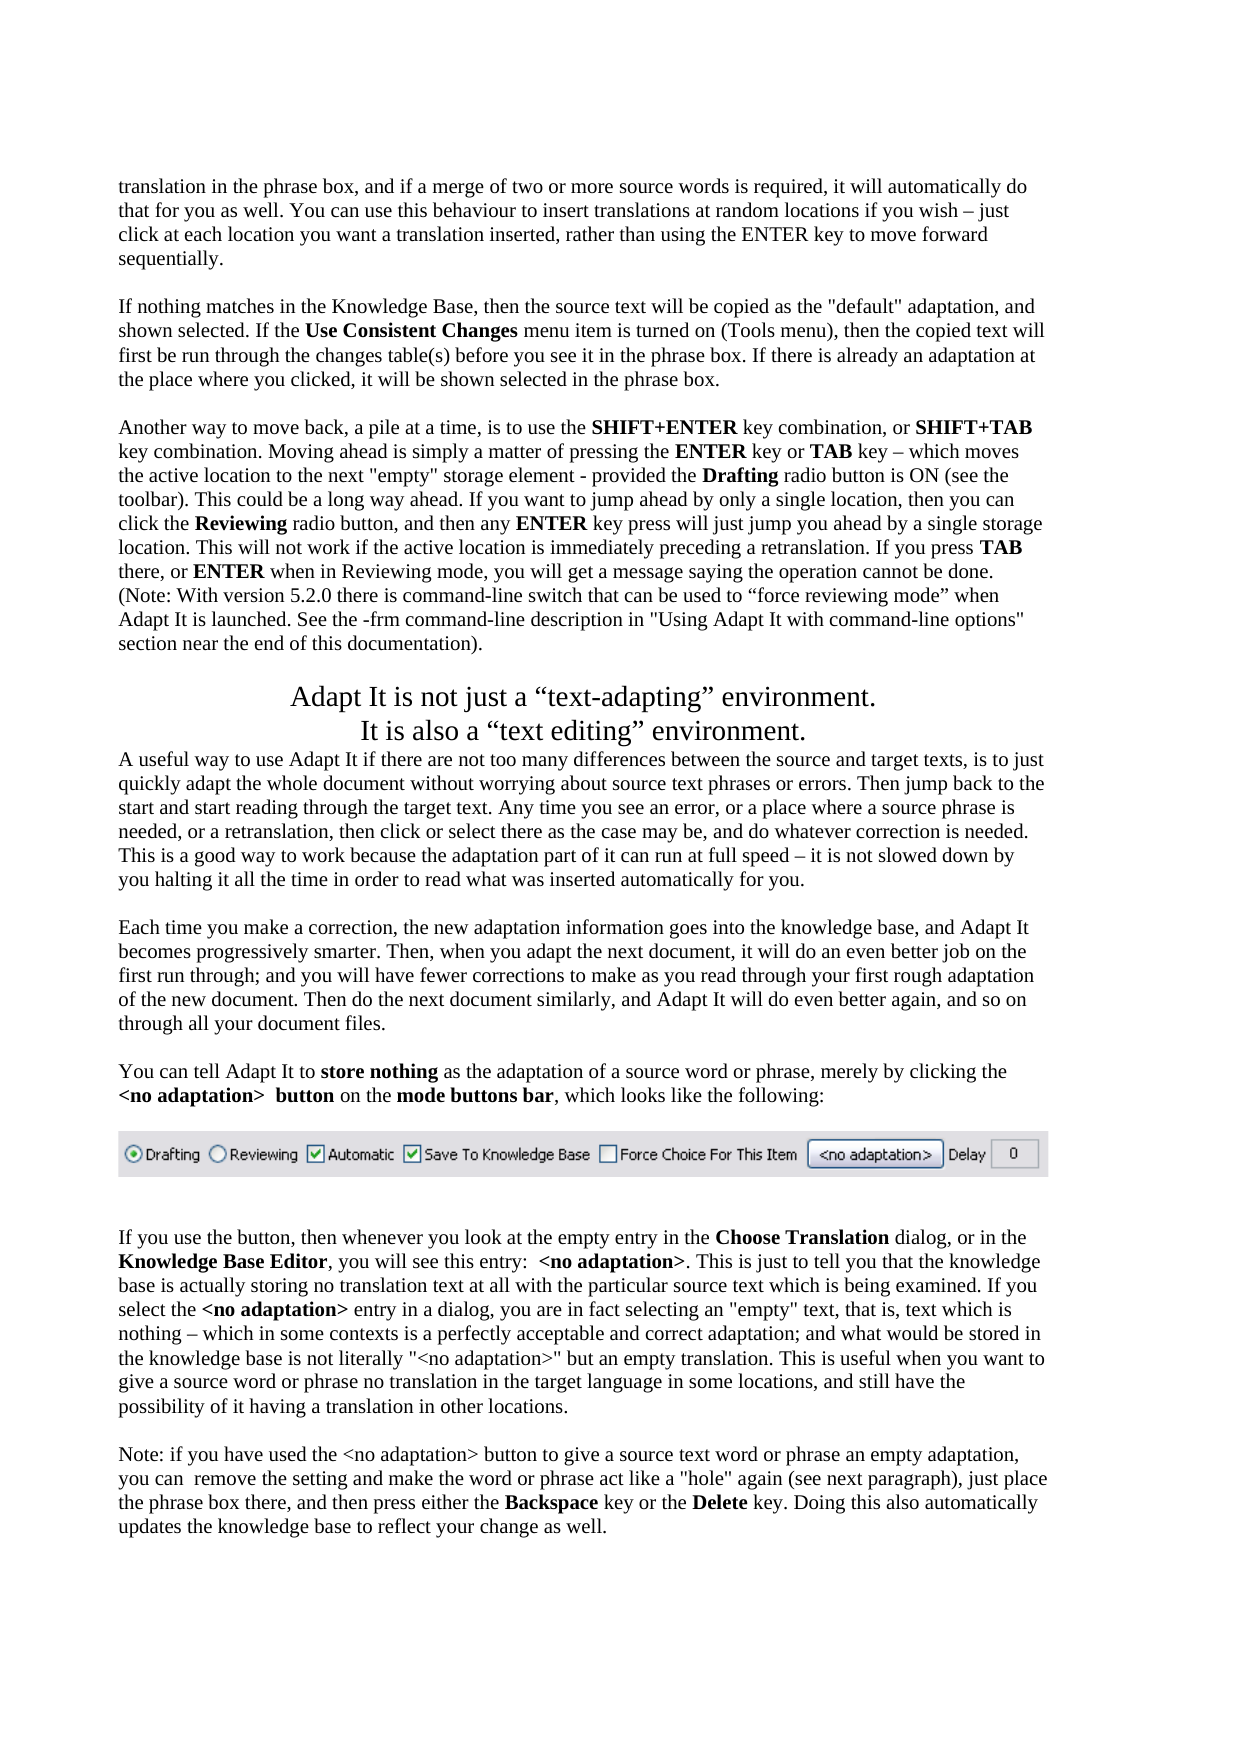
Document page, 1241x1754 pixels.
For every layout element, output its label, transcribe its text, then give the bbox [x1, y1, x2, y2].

text Another way to move back, a pile at a time, is to use the SHIFT+ENTER key combination, or SHIFT+TAB key combination. Moving ahead is simply a matter of pressing the ENTER key or TAB key – which moves the active location to the next "empty" storage element - provided the Drafting radio button is ON (see the toolbar). This could be a long way ahead. If you want to jump ahead by only a single location, then you can click the Reviewing radio button, and then any ENTER key press will just jump you ahead by a single storage location. This will not work if the active location is immediately preceding a retranslation. If you press TAB there, or ENTER when in Reviewing mode, you will get a message saying the operation cannot be done. (Note: With version 5.2.0 there is command-line switch that can be used to “force reviewing mode” when Adapt It is launched. See the -frm command-line description in "Using Adapt It with command-line options" section near the end of this documentation). [118, 415, 1048, 655]
text Adapt It is not just a “text-adapting” environment. [118, 679, 1048, 713]
text If nothing matches in the Knowledge Base, then the source text will be copied as the "default" adaptation, and shown selected. If the Use Consistent Changes menu item is turned on (Tools menu), then the copied text will first be run through the changes table(s) before you see it in the phrase box. If there is already an adaptation at the place where you clicked, it will be shown selected in the phrase box. [118, 294, 1048, 391]
text Note: if you have used the <no adaptation> button to give a source text word or phrase an empty adaptation, you can remove the setting and make the word or phrase act like a "hole" again (see next paragraph), just place the phrase box there, and then press either the Backspace key or the Delete key. Doing this also automatically updates the knowledge base to reflect your change as well. [118, 1442, 1048, 1538]
picture [118, 1131, 1049, 1177]
text A useful way to use Adapt It if there are not too many differences between the source and target texts, is to just quickly adapt the whole document without worrying about source text phrases or errors. Then jump back to the start and start reading through the target text. Any time you see an error, or a place where a source phrase is needed, or a retranslation, then click or select there as the case may be, and do whatever correction is needed. This is a good way to work because the adaptation part of it can run at full speed – it is not slowed down by you halting it all the time in order to read what was inserted automatically for you. [118, 746, 1048, 891]
text Each time you make a correction, the new adaptation information goes into the knowledge base, and Adapt It becomes progressively smarter. Then, when you adapt the next document, it will do an even better job on the first run through; and you will have fewer corrections to make as you read through your first rough adaptation of the new document. Then do the next document similarly, and Adapt It will do even better again, and so on through all your document files. [118, 915, 1048, 1035]
text translation in the phrase box, and if a merge of two or more source words is required, it will automatically do that for you as well. You can use this behaviour to insert translations at random locations if you wish – just click at each location you want a translation inserted, rather than using the ENTER key to move forward sequentially. [118, 174, 1048, 270]
text You can tell Adapt It to store nothing as the adaptation of a source word or phrase, merely by clicking the <no adaptation> button on the mode buttons bar, which looks like the following: [118, 1059, 1048, 1107]
text If you use the button, then whenever you look at the empty entry in the Choose Translation dialog, or in the Knowledge Base Editor, you will see this entry: <no adaptation>. This is just to tell you that the knowledge base is actually storing no translation text at all with the particular source text which is being examined. If you select the <no adaptation> entry in a dialog, you are in fact selecting an "empty" text, that is, text which is nothing – which in some contexts is a perfectly acceptable and correct adaptation; and what would be stored in the knowledge base is not literally "<no adaptation>" but an empty translation. This is useful when you want to give a source word or phrase no translation in the target language in some locations, and still have the possibility of it having a translation in other locations. [118, 1225, 1048, 1418]
text It is also a “text editing” environment. [118, 713, 1048, 746]
